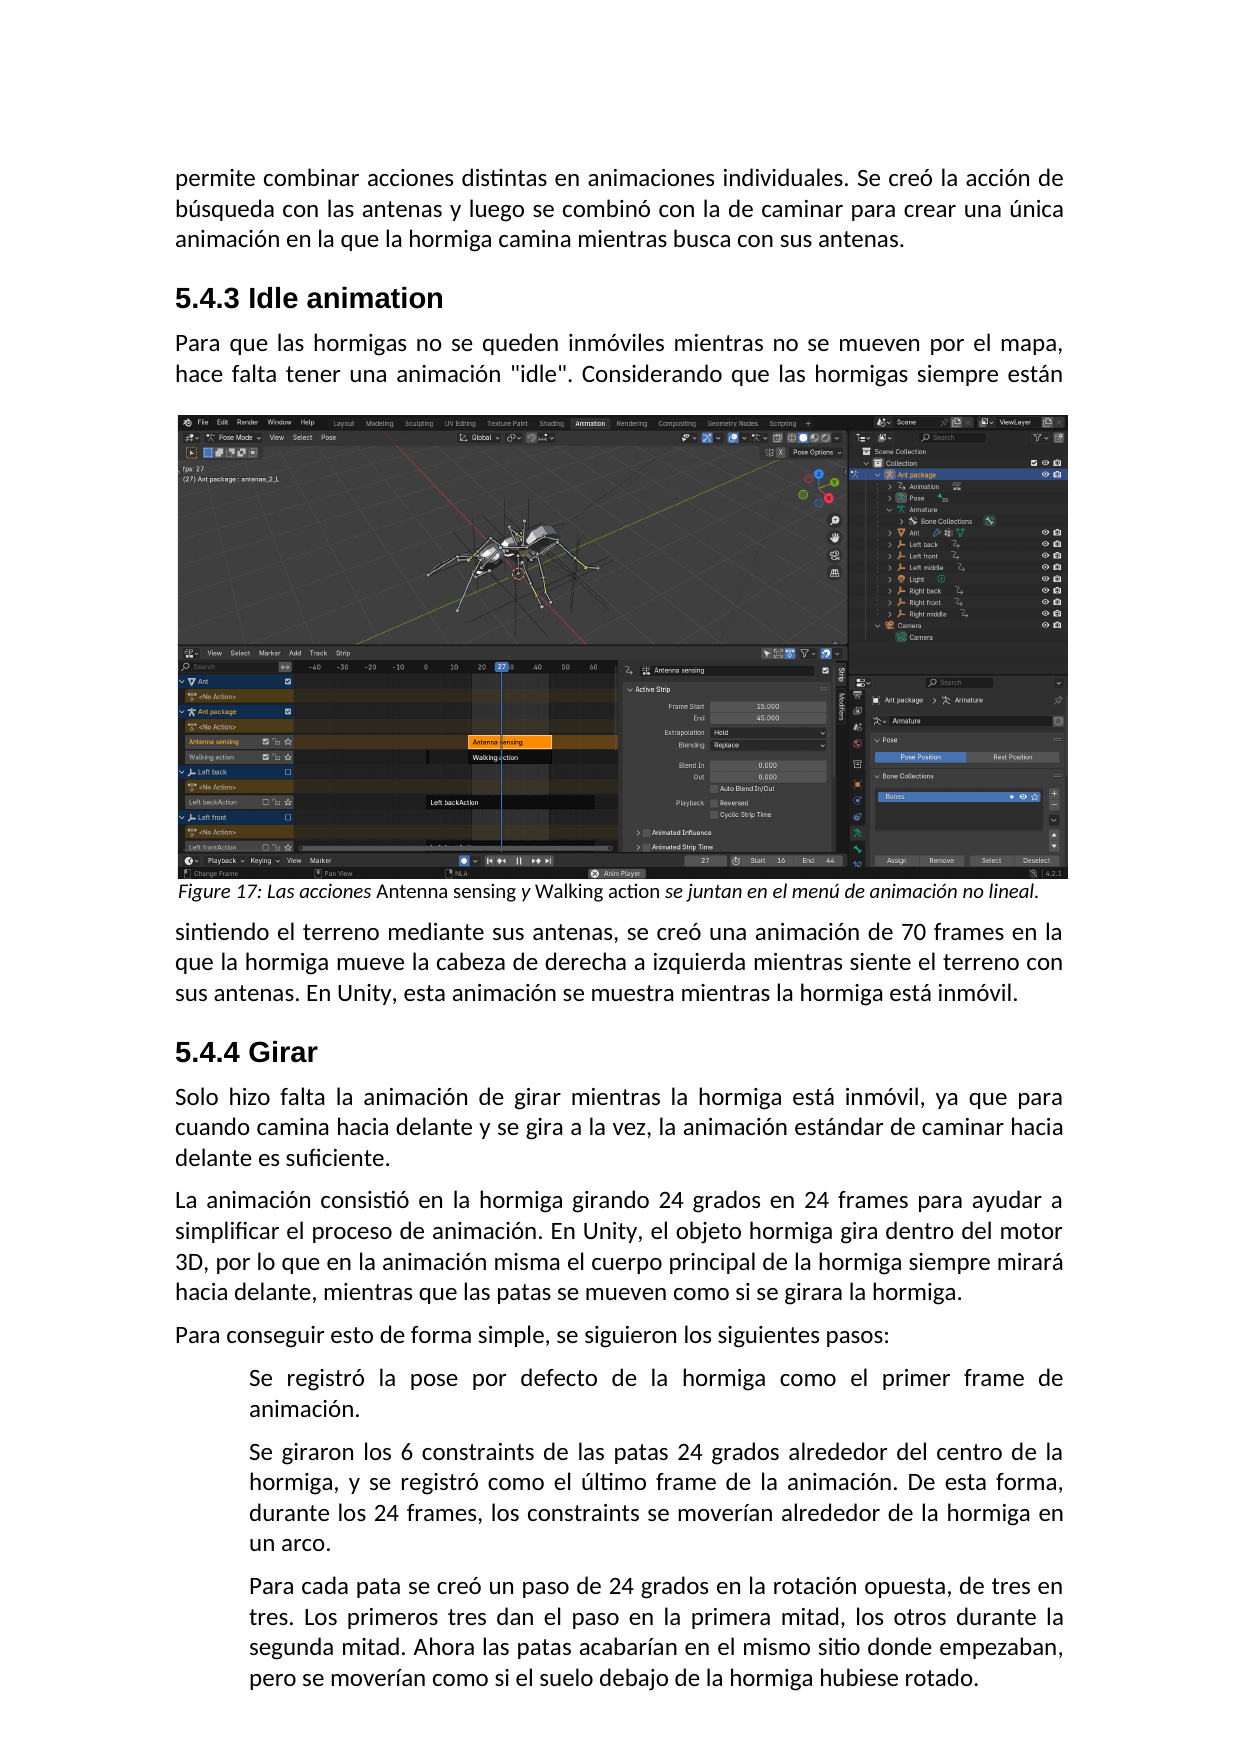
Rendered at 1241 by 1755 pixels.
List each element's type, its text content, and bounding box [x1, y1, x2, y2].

subtitle Girar [175, 1034, 1065, 1068]
text Figure 17: Las acciones Antenna sensing y Walking action se juntan en el menú de animación no lineal. [178, 879, 1068, 904]
picture [177, 415, 1068, 879]
text La animación consistió en la hormiga girando 24 grados en 24 frames para ayudar a simplificar el proceso de animación. En Unity, el objeto hormiga gira dentro del motor 3D, por lo que en la animación misma el cuerpo principal de la hormiga siempre mirará hacia delante, mientras que las patas se mueven como si se girara la hormiga. [175, 1185, 1065, 1307]
list Para cada pata se creó un paso de 24 grados en la rotación opuesta, de tres en tres. Los primeros tres dan el paso en la primera mitad, los otros durante la segunda mitad. Ahora las patas acabarían en el mismo sitio donde empezaban, pero se moverían como si el suelo debajo de la hormiga hubiese rotado. [219, 1570, 1065, 1692]
subtitle Idle animation [175, 281, 1065, 315]
text permite combinar acciones distintas en animaciones individuales. Se creó la acción de búsqueda con las antenas y luego se combinó con la de caminar para crear una única animación en la que la hormiga camina mientras busca con sus antenas. [175, 162, 1065, 254]
text Para que las hormigas no se queden inmóviles mientras no se mueven por el mapa, hace falta tener una animación "idle". Considerando que las hormigas siempre están sintiendo el terreno mediante sus antenas, se creó una animación de 70 frames en la que la hormiga mueve la cabeza de derecha a izquierda mientras siente el terreno con sus antenas. En Unity, esta animación se muestra mientras la hormiga está inmóvil. [175, 327, 1065, 1007]
text Para conseguir esto de forma simple, se siguieron los siguientes pasos: [175, 1319, 1065, 1350]
list Se registró la pose por defecto de la hormiga como el primer frame de animación. [219, 1362, 1065, 1423]
text Solo hizo falta la animación de girar mientras la hormiga está inmóvil, ya que para cuando camina hacia delante y se gira a la vez, la animación estándar de caminar hacia delante es suficiente. [175, 1081, 1065, 1172]
list Se giraron los 6 constraints de las patas 24 grados alrededor del centro de la hormiga, y se registró como el último frame de la animación. De esta forma, durante los 24 frames, los constraints se moverían alrededor de la hormiga en un arco. [219, 1436, 1065, 1558]
